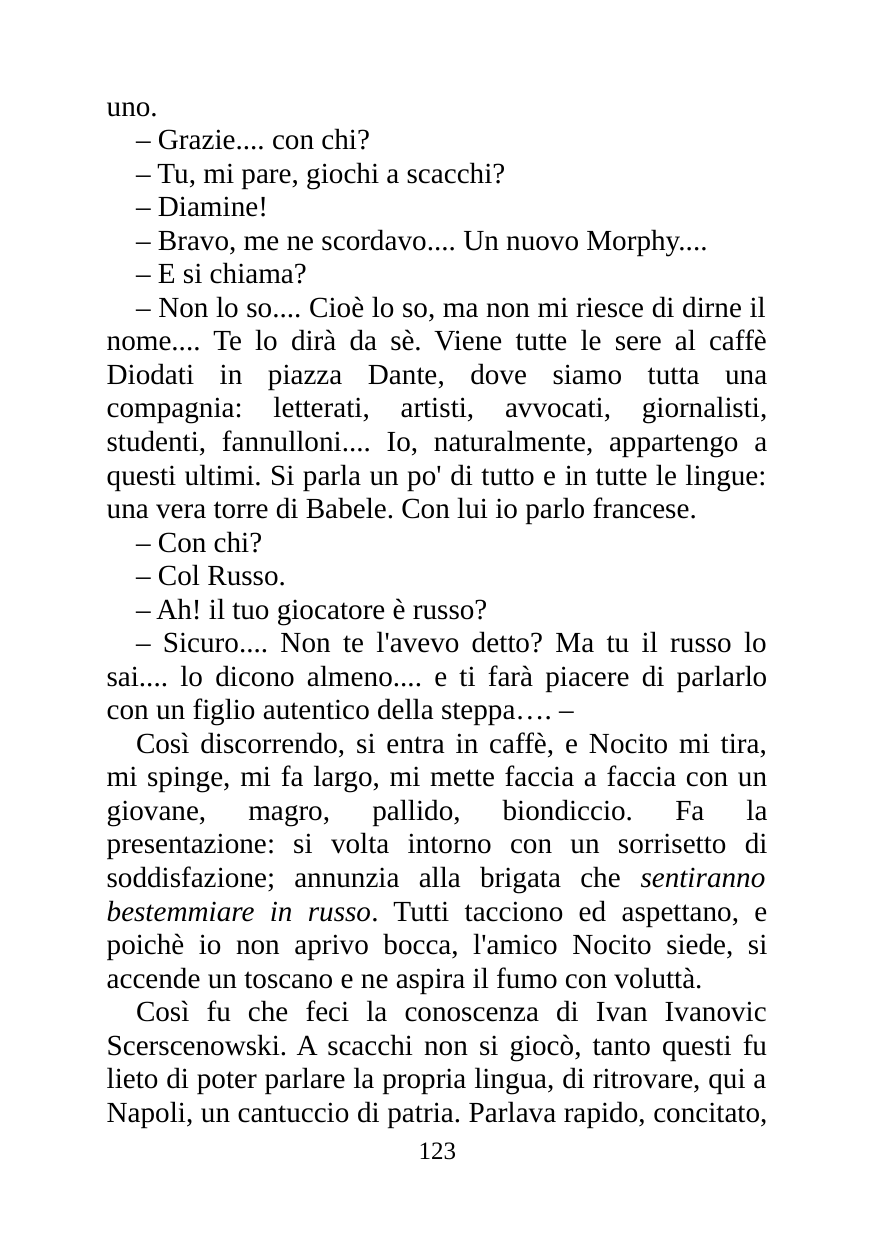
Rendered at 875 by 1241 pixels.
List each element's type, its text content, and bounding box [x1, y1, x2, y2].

text – Con chi? [106, 525, 768, 558]
text – E si chiama? [106, 256, 768, 290]
text uno. [106, 89, 768, 122]
text – Ah! il tuo giocatore è russo? [106, 592, 768, 625]
text – Grazie.... con chi? [106, 122, 768, 156]
text – Col Russo. [106, 558, 768, 592]
text – Non lo so.... Cioè lo so, ma non mi riesce di dirne il nome.... Te lo dirà da sè. Viene tutte le sere al caffè Diodati in piazza Dante, dove siamo tutta una compagnia: letterati, artisti, avvocati, giornalisti, studenti, fannulloni.... Io, naturalmente, appartengo a questi ultimi. Si parla un po' di tutto e in tutte le lingue: una vera torre di Babele. Con lui io parlo francese. [106, 290, 768, 525]
text – Tu, mi pare, giochi a scacchi? [106, 156, 768, 189]
text – Bravo, me ne scordavo.... Un nuovo Morphy.... [106, 223, 768, 256]
text Così discorrendo, si entra in caffè, e Nocito mi tira, mi spinge, mi fa largo, mi mette faccia a faccia con un giovane, magro, pallido, biondiccio. Fa la presentazione: si volta intorno con un sorrisetto di soddisfazione; annunzia alla brigata che sentiranno bestemmiare in russo. Tutti tacciono ed aspettano, e poichè io non aprivo bocca, l'amico Nocito siede, si accende un toscano e ne aspira il fumo con voluttà. [106, 726, 768, 994]
text Così fu che feci la conoscenza di Ivan Ivanovic Scerscenowski. A scacchi non si giocò, tanto questi fu lieto di poter parlare la propria lingua, di ritrovare, qui a Napoli, un cantuccio di patria. Parlava rapido, concitato, [106, 994, 768, 1128]
text – Diamine! [106, 189, 768, 223]
text – Sicuro.... Non te l'avevo detto? Ma tu il russo lo sai.... lo dicono almeno.... e ti farà piacere di parlarlo con un figlio autentico della steppa…. – [106, 625, 768, 726]
